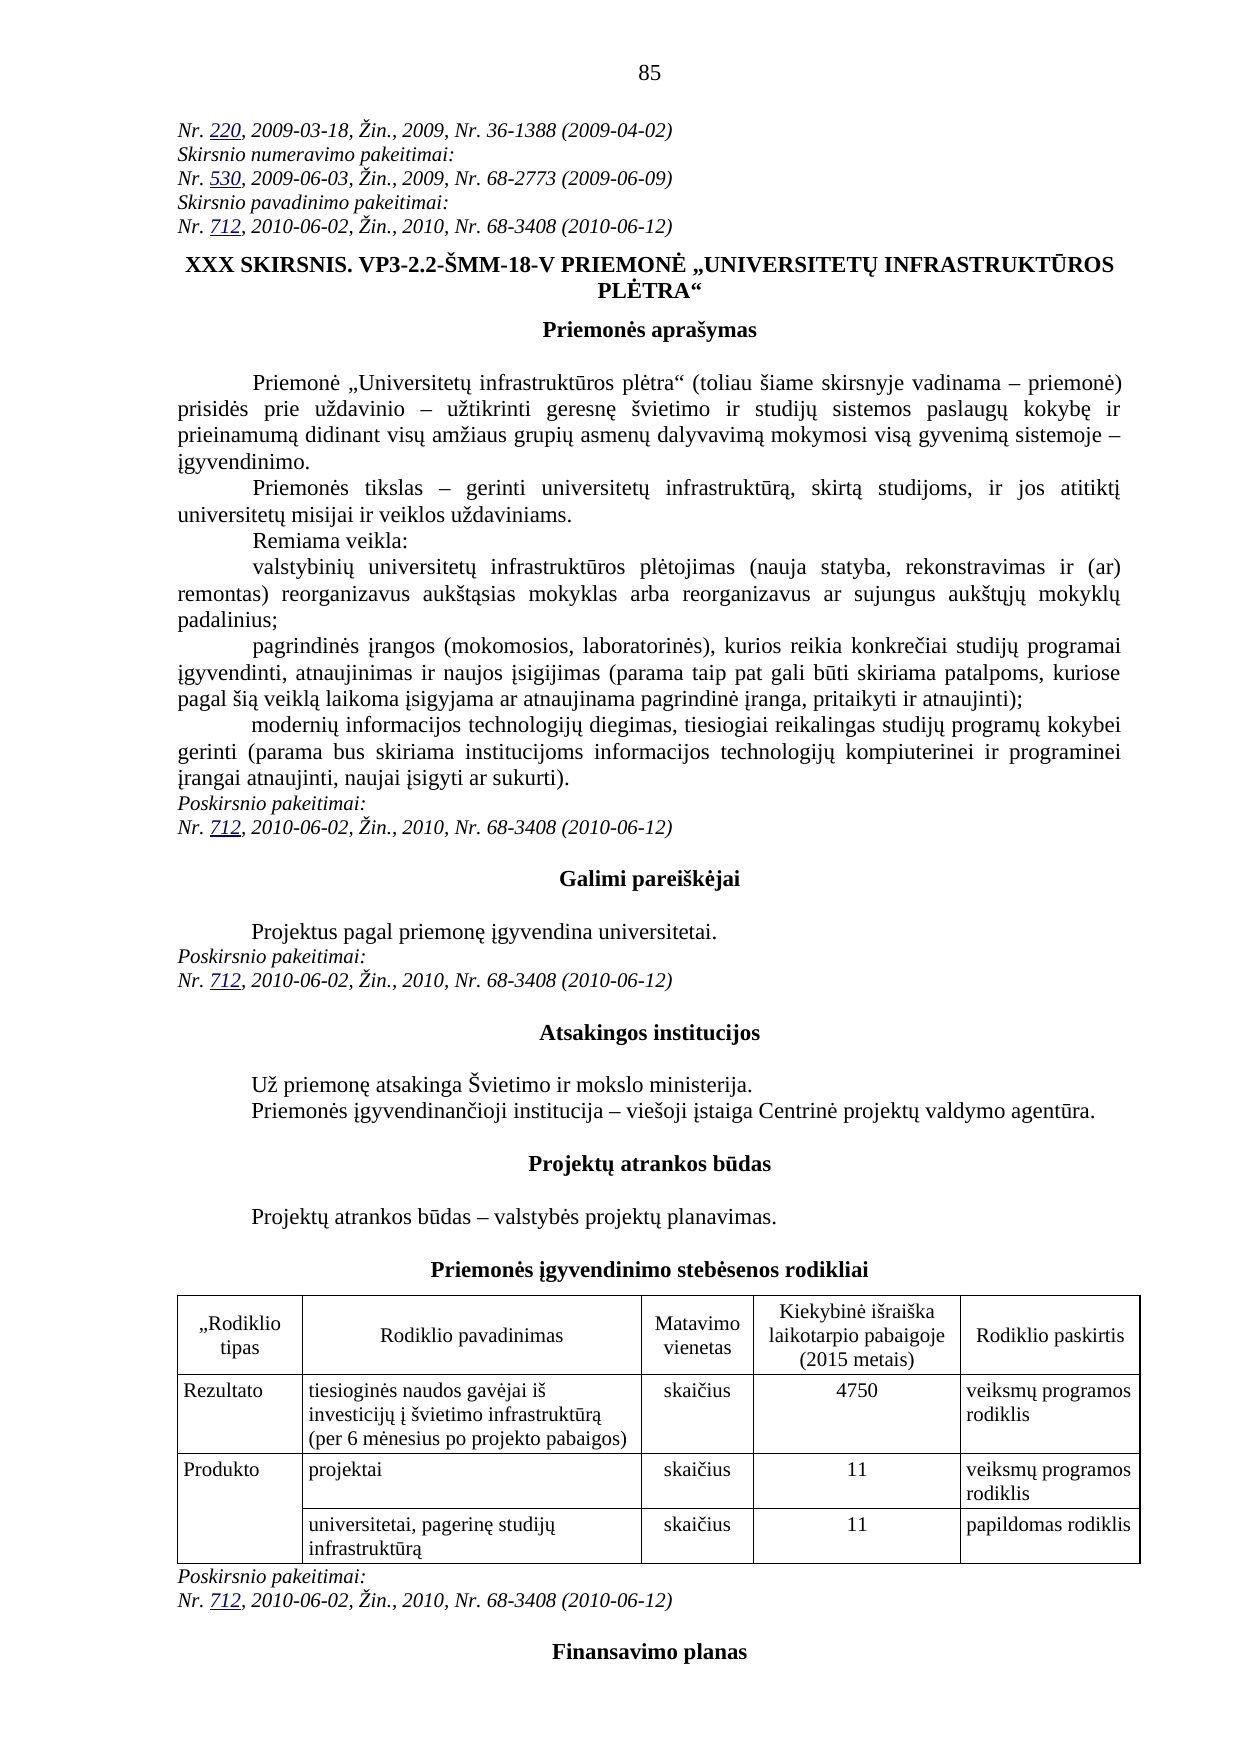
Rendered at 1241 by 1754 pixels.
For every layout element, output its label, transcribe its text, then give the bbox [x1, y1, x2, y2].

text Priemonės įgyvendinimo stebėsenos rodikliai [177, 1256, 1122, 1282]
text Galimi pareiškėjai [177, 865, 1122, 891]
text pagrindinės įrangos (mokomosios, laboratorinės), kurios reikia konkrečiai studijų programai įgyvendinti, atnaujinimas ir naujos įsigijimas (parama taip pat gali būti skiriama patalpoms, kuriose pagal šią veiklą laikoma įsigyjama ar atnaujinama pagrindinė įranga, pritaikyti ir atnaujinti); [177, 632, 1122, 711]
text Skirsnio numeravimo pakeitimai: [177, 142, 1122, 166]
text Priemonė „Universitetų infrastruktūros plėtra“ (toliau šiame skirsnyje vadinama – priemonė) prisidės prie uždavinio – užtikrinti geresnę švietimo ir studijų sistemos paslaugų kokybę ir prieinamumą didinant visų amžiaus grupių asmenų dalyvavimą mokymosi visą gyvenimą sistemoje – įgyvendinimo. [177, 369, 1122, 474]
table_cell universitetai, pagerinę studijų infrastruktūrą [303, 1509, 641, 1563]
table_header Rodiklio pavadinimas [303, 1296, 641, 1374]
text Poskirsnio pakeitimai: [177, 791, 1122, 814]
text Atsakingos institucijos [177, 1018, 1122, 1045]
table_header „Rodiklio tipas [178, 1296, 302, 1374]
text Priemonės įgyvendinančioji institucija – viešoji įstaiga Centrinė projektų valdymo agentūra. [177, 1098, 1122, 1124]
text Nr. 712, 2010-06-02, Žin., 2010, Nr. 68-3408 (2010-06-12) [177, 1588, 1122, 1612]
table_header Kiekybinė išraiška laikotarpio pabaigoje (2015 metais) [754, 1296, 960, 1374]
table_cell 11 [754, 1509, 960, 1563]
text Finansavimo planas [177, 1638, 1122, 1664]
text Poskirsnio pakeitimai: [177, 944, 1122, 968]
table_cell Rezultato [178, 1375, 302, 1453]
table_cell skaičius [642, 1454, 753, 1508]
text Priemonės tikslas – gerinti universitetų infrastruktūrą, skirtą studijoms, ir jos atitiktį universitetų misijai ir veiklos uždaviniams. [177, 474, 1122, 527]
text Nr. 712, 2010-06-02, Žin., 2010, Nr. 68-3408 (2010-06-12) [177, 968, 1122, 992]
table_cell 4750 [754, 1375, 960, 1453]
text Už priemonę atsakinga Švietimo ir mokslo ministerija. [177, 1071, 1122, 1098]
table_cell tiesioginės naudos gavėjai iš investicijų į švietimo infrastruktūrą (per 6 mėnesius po projekto pabaigos) [303, 1375, 641, 1453]
text Projektus pagal priemonę įgyvendina universitetai. [177, 918, 1122, 944]
text Priemonės aprašymas [177, 316, 1122, 342]
text Nr. 530, 2009-06-03, Žin., 2009, Nr. 68-2773 (2009-06-09) [177, 166, 1122, 190]
table_cell skaičius [642, 1509, 753, 1563]
table_cell veiksmų programos rodiklis [961, 1454, 1139, 1508]
text Nr. 220, 2009-03-18, Žin., 2009, Nr. 36-1388 (2009-04-02) [177, 118, 1122, 142]
text valstybinių universitetų infrastruktūros plėtojimas (nauja statyba, rekonstravimas ir (ar) remontas) reorganizavus aukštąsias mokyklas arba reorganizavus ar sujungus aukštųjų mokyklų padalinius; [177, 553, 1122, 632]
text Skirsnio pavadinimo pakeitimai: [177, 190, 1122, 214]
table_header Matavimo vienetas [642, 1296, 753, 1374]
text XXX SKIRSNIS. VP3-2.2-ŠMM-18-V PRIEMONĖ „UNIVERSITETŲ INFRASTRUKTŪROS PLĖTRA“ [177, 251, 1122, 304]
table_header Rodiklio paskirtis [961, 1296, 1139, 1374]
text Projektų atrankos būdas [177, 1150, 1122, 1177]
table_cell papildomas rodiklis [961, 1509, 1139, 1563]
text Projektų atrankos būdas – valstybės projektų planavimas. [177, 1203, 1122, 1229]
text Remiama veikla: [177, 527, 1122, 553]
table_cell Produkto [178, 1454, 302, 1563]
table_cell skaičius [642, 1375, 753, 1453]
table_cell projektai [303, 1454, 641, 1508]
text Poskirsnio pakeitimai: [177, 1564, 1122, 1588]
table_cell 11 [754, 1454, 960, 1508]
text Nr. 712, 2010-06-02, Žin., 2010, Nr. 68-3408 (2010-06-12) [177, 214, 1122, 238]
text Nr. 712, 2010-06-02, Žin., 2010, Nr. 68-3408 (2010-06-12) [177, 814, 1122, 839]
text modernių informacijos technologijų diegimas, tiesiogiai reikalingas studijų programų kokybei gerinti (parama bus skiriama institucijoms informacijos technologijų kompiuterinei ir programinei įrangai atnaujinti, naujai įsigyti ar sukurti). [177, 711, 1122, 791]
table_cell veiksmų programos rodiklis [961, 1375, 1139, 1453]
